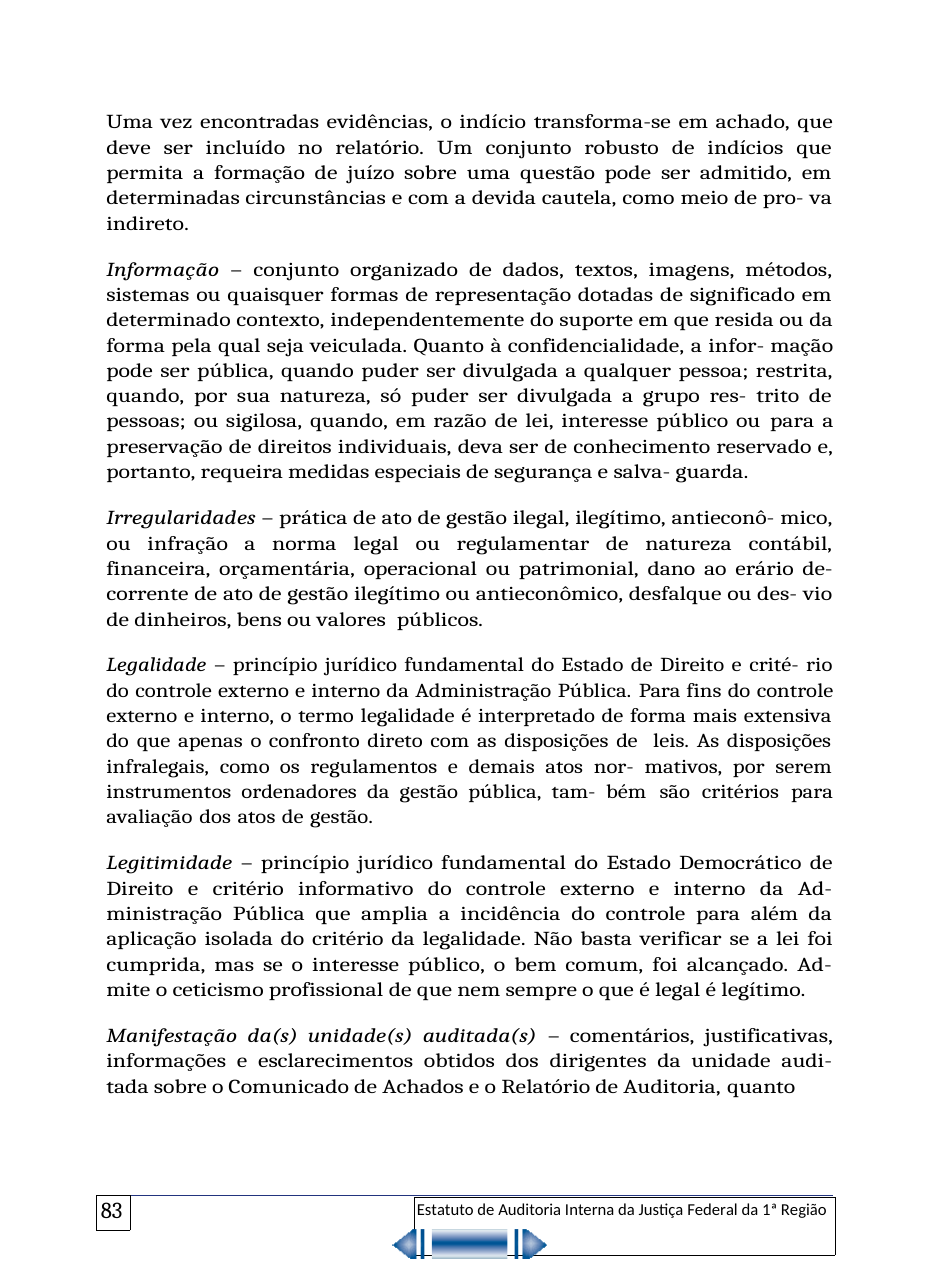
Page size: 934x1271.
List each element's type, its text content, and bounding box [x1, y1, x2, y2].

text Informação – conjunto organizado de dados, textos, imagens, métodos, sistemas ou quaisquer formas de representação dotadas de significado em determinado contexto, independentemente do suporte em que resida ou da forma pela qual seja veiculada. Quanto à confidencialidade, a infor- mação pode ser pública, quando puder ser divulgada a qualquer pessoa; restrita, quando, por sua natureza, só puder ser divulgada a grupo res- trito de pessoas; ou sigilosa, quando, em razão de lei, interesse público ou para a preservação de direitos individuais, deva ser de conhecimento reservado e, portanto, requeira medidas especiais de segurança e salva- guarda. [106, 258, 833, 483]
text Legitimidade – princípio jurídico fundamental do Estado Democrático de Direito e critério informativo do controle externo e interno da Ad- ministração Pública que amplia a incidência do controle para além da aplicação isolada do critério da legalidade. Não basta verificar se a lei foi cumprida, mas se o interesse público, o bem comum, foi alcançado. Ad- mite o ceticismo profissional de que nem sempre o que é legal é legítimo. [106, 852, 833, 1001]
picture [392, 1229, 425, 1259]
text Uma vez encontradas evidências, o indício transforma-se em achado, que deve ser incluído no relatório. Um conjunto robusto de indícios que permita a formação de juízo sobre uma questão pode ser admitido, em determinadas circunstâncias e com a devida cautela, como meio de pro- va indireto. [106, 111, 833, 235]
text Irregularidades – prática de ato de gestão ilegal, ilegítimo, antieconô- mico, ou infração a norma legal ou regulamentar de natureza contábil, financeira, orçamentária, operacional ou patrimonial, dano ao erário de- corrente de ato de gestão ilegítimo ou antieconômico, desfalque ou des- vio de dinheiros, bens ou valores públicos. [106, 507, 833, 631]
text Manifestação da(s) unidade(s) auditada(s) – comentários, justificativas, informações e esclarecimentos obtidos dos dirigentes da unidade audi- tada sobre o Comunicado de Achados e o Relatório de Auditoria, quanto [106, 1024, 833, 1098]
picture [514, 1229, 547, 1259]
text Legalidade – princípio jurídico fundamental do Estado de Direito e crité- rio do controle externo e interno da Administração Pública. Para fins do controle externo e interno, o termo legalidade é interpretado de forma mais extensiva do que apenas o confronto direto com as disposições de leis. As disposições infralegais, como os regulamentos e demais atos nor- mativos, por serem instrumentos ordenadores da gestão pública, tam- bém são critérios para avaliação dos atos de gestão. [106, 654, 833, 829]
picture [431, 1229, 508, 1259]
